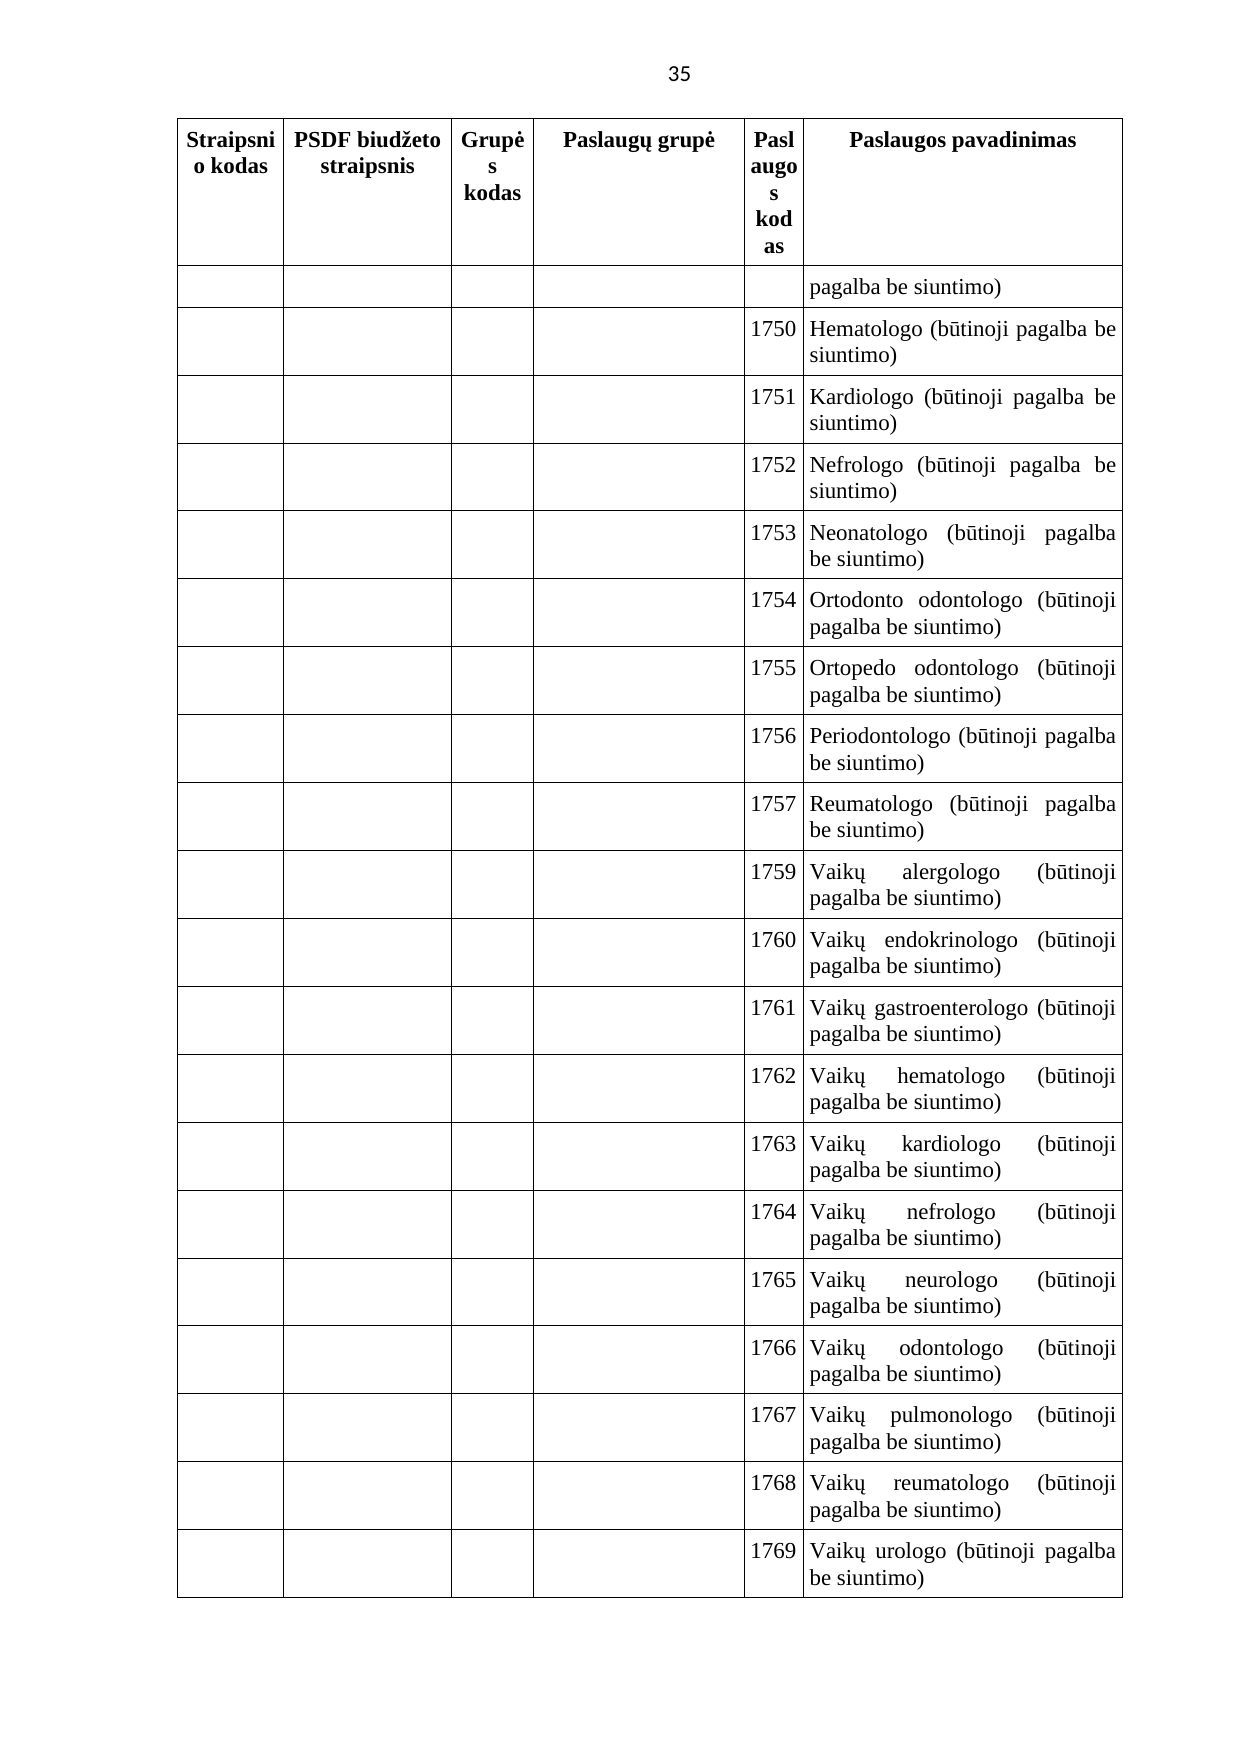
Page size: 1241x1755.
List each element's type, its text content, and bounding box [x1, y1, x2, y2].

table_cell 1763 [745, 1123, 803, 1189]
table_cell [178, 1530, 283, 1597]
table_cell [534, 511, 744, 578]
table_cell [284, 1259, 451, 1325]
table_cell [534, 1259, 744, 1325]
table_cell [178, 647, 283, 714]
table_cell [178, 308, 283, 374]
table_cell [178, 987, 283, 1054]
table_header Straipsnio kodas [178, 119, 283, 265]
table_cell 1754 [745, 579, 803, 646]
table_cell [284, 851, 451, 918]
table_cell [452, 1123, 533, 1189]
table_cell [534, 1055, 744, 1122]
table_cell 1753 [745, 511, 803, 578]
table_header Grupės kodas [452, 119, 533, 265]
table_header Paslaugų grupė [534, 119, 744, 265]
table_cell [534, 376, 744, 442]
table_cell 1769 [745, 1530, 803, 1597]
table_cell [452, 1530, 533, 1597]
table_cell [452, 851, 533, 918]
table_cell Kardiologo (būtinoji pagalba be siuntimo) [804, 376, 1122, 442]
table_cell [284, 444, 451, 510]
table_cell [452, 919, 533, 986]
table_header PSDF biudžeto straipsnis [284, 119, 451, 265]
table_cell [452, 511, 533, 578]
table_cell [178, 444, 283, 510]
table_cell Ortodonto odontologo (būtinoji pagalba be siuntimo) [804, 579, 1122, 646]
table_cell [284, 919, 451, 986]
table_cell Vaikų reumatologo (būtinoji pagalba be siuntimo) [804, 1462, 1122, 1529]
table_cell [452, 444, 533, 510]
table_cell [452, 783, 533, 850]
table_cell [534, 1326, 744, 1393]
table_cell [178, 1326, 283, 1393]
table_cell 1759 [745, 851, 803, 918]
table_cell [452, 308, 533, 374]
table_cell 1751 [745, 376, 803, 442]
table_cell [534, 1530, 744, 1597]
table_cell [452, 376, 533, 442]
table_cell [534, 851, 744, 918]
table_cell pagalba be siuntimo) [804, 266, 1122, 307]
table_cell Vaikų endokrinologo (būtinoji pagalba be siuntimo) [804, 919, 1122, 986]
table_cell [534, 1123, 744, 1189]
table_cell [178, 1191, 283, 1257]
table_cell [534, 1191, 744, 1257]
table_cell [452, 715, 533, 782]
table_cell [284, 715, 451, 782]
table_cell 1764 [745, 1191, 803, 1257]
table_cell [284, 579, 451, 646]
table_cell [284, 511, 451, 578]
table_cell [534, 647, 744, 714]
table_cell [534, 1394, 744, 1461]
table_cell [284, 1394, 451, 1461]
table_cell 1755 [745, 647, 803, 714]
table_cell [178, 1259, 283, 1325]
table_cell Nefrologo (būtinoji pagalba be siuntimo) [804, 444, 1122, 510]
table_cell [284, 266, 451, 307]
table_cell [534, 987, 744, 1054]
table_cell 1761 [745, 987, 803, 1054]
table_cell [284, 1055, 451, 1122]
table_cell [178, 376, 283, 442]
table_cell 1768 [745, 1462, 803, 1529]
table_header Paslaugos pavadinimas [804, 119, 1122, 265]
table_cell [452, 647, 533, 714]
table_cell Periodontologo (būtinoji pagalba be siuntimo) [804, 715, 1122, 782]
table_cell Vaikų kardiologo (būtinoji pagalba be siuntimo) [804, 1123, 1122, 1189]
table_cell [284, 1326, 451, 1393]
table_cell Neonatologo (būtinoji pagalba be siuntimo) [804, 511, 1122, 578]
table_cell [178, 1055, 283, 1122]
table_cell [534, 1462, 744, 1529]
table_cell Ortopedo odontologo (būtinoji pagalba be siuntimo) [804, 647, 1122, 714]
table_cell [284, 783, 451, 850]
table_cell [534, 266, 744, 307]
table_cell [178, 851, 283, 918]
table_cell 1757 [745, 783, 803, 850]
table_cell [452, 1055, 533, 1122]
table_cell [284, 308, 451, 374]
table_cell [284, 1191, 451, 1257]
table_cell [178, 1394, 283, 1461]
table_cell 1767 [745, 1394, 803, 1461]
table_cell Vaikų urologo (būtinoji pagalba be siuntimo) [804, 1530, 1122, 1597]
table_cell [178, 919, 283, 986]
table_cell 1765 [745, 1259, 803, 1325]
table_cell Vaikų nefrologo (būtinoji pagalba be siuntimo) [804, 1191, 1122, 1257]
table_cell 1760 [745, 919, 803, 986]
table_cell 1756 [745, 715, 803, 782]
table_cell [534, 919, 744, 986]
table_cell [452, 1191, 533, 1257]
table_cell [745, 266, 803, 307]
table_cell [534, 308, 744, 374]
table_cell Vaikų neurologo (būtinoji pagalba be siuntimo) [804, 1259, 1122, 1325]
table_cell [284, 1462, 451, 1529]
table_cell [178, 511, 283, 578]
table_cell [284, 1123, 451, 1189]
table_cell [534, 715, 744, 782]
table_cell [178, 715, 283, 782]
table_cell [178, 266, 283, 307]
table_cell Reumatologo (būtinoji pagalba be siuntimo) [804, 783, 1122, 850]
table_cell [452, 266, 533, 307]
table_cell [452, 579, 533, 646]
table_cell [452, 1326, 533, 1393]
table_cell [452, 1462, 533, 1529]
table_cell [284, 1530, 451, 1597]
table_cell 1752 [745, 444, 803, 510]
table_cell [284, 647, 451, 714]
table_cell [178, 1123, 283, 1189]
table_cell [534, 579, 744, 646]
table_cell [534, 444, 744, 510]
table_cell [178, 783, 283, 850]
table_header Paslaugos kodas [745, 119, 803, 265]
table_cell 1762 [745, 1055, 803, 1122]
table_cell [178, 1462, 283, 1529]
table_cell Vaikų hematologo (būtinoji pagalba be siuntimo) [804, 1055, 1122, 1122]
table_cell Vaikų odontologo (būtinoji pagalba be siuntimo) [804, 1326, 1122, 1393]
table_cell [534, 783, 744, 850]
table_cell Hematologo (būtinoji pagalba be siuntimo) [804, 308, 1122, 374]
table_cell [452, 1259, 533, 1325]
table_cell 1766 [745, 1326, 803, 1393]
table_cell [452, 1394, 533, 1461]
table_cell 1750 [745, 308, 803, 374]
table_cell Vaikų gastroenterologo (būtinoji pagalba be siuntimo) [804, 987, 1122, 1054]
table_cell [452, 987, 533, 1054]
table_cell Vaikų alergologo (būtinoji pagalba be siuntimo) [804, 851, 1122, 918]
table_cell Vaikų pulmonologo (būtinoji pagalba be siuntimo) [804, 1394, 1122, 1461]
table_cell [178, 579, 283, 646]
table_cell [284, 376, 451, 442]
table_cell [284, 987, 451, 1054]
